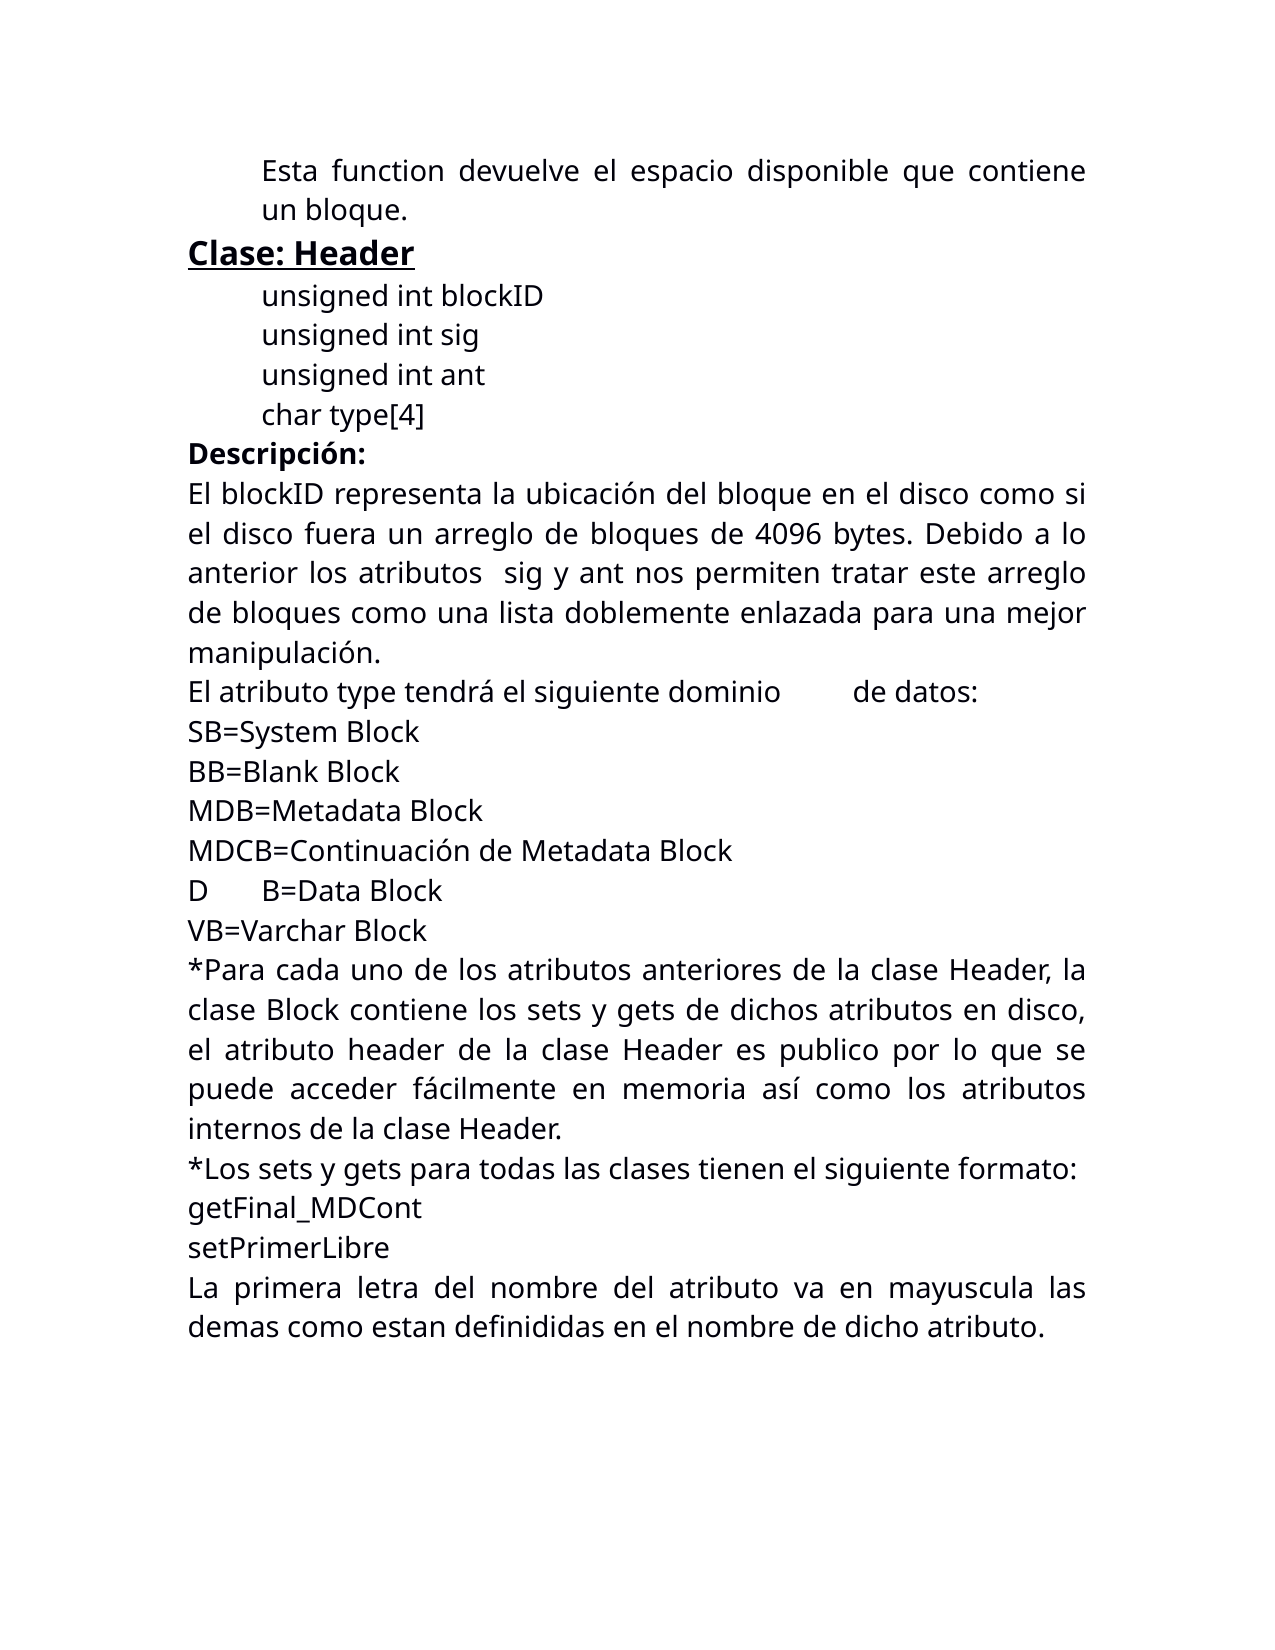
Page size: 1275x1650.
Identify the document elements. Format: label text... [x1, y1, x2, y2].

text MDCB=Continuación de Metadata Block [187, 830, 1087, 870]
text El blockID representa la ubicación del bloque en el disco como si el disco fuera un arreglo de bloques de 4096 bytes. Debido a lo anterior los atributos sig y ant nos permiten tratar este arreglo de bloques como una lista doblemente enlazada para una mejor manipulación. [187, 473, 1087, 672]
text VB=Varchar Block [187, 910, 1087, 949]
text *Para cada uno de los atributos anteriores de la clase Header, la clase Block contiene los sets y gets de dichos atributos en disco, el atributo header de la clase Header es publico por lo que se puede acceder fácilmente en memoria así como los atributos internos de la clase Header. [187, 949, 1087, 1148]
text SB=System Block [187, 711, 1087, 751]
text Clase: Header unsigned int blockID unsigned int sig unsigned int ant char type[4] [187, 229, 1087, 433]
text BB=Blank Block [187, 751, 1087, 791]
text El atributo type tendrá el siguiente dominio de datos: [187, 672, 1087, 711]
text MDB=Metadata Block [187, 791, 1087, 830]
text *Los sets y gets para todas las clases tienen el siguiente formato: [187, 1148, 1087, 1188]
text Esta function devuelve el espacio disponible que contiene un bloque. [261, 150, 1087, 229]
text setPrimerLibre [187, 1227, 1087, 1267]
text D B=Data Block [187, 870, 1087, 910]
text La primera letra del nombre del atributo va en mayuscula las demas como estan definididas en el nombre de dicho atributo. [187, 1267, 1087, 1346]
text Descripción: [187, 433, 1087, 473]
text getFinal_MDCont [187, 1188, 1087, 1227]
